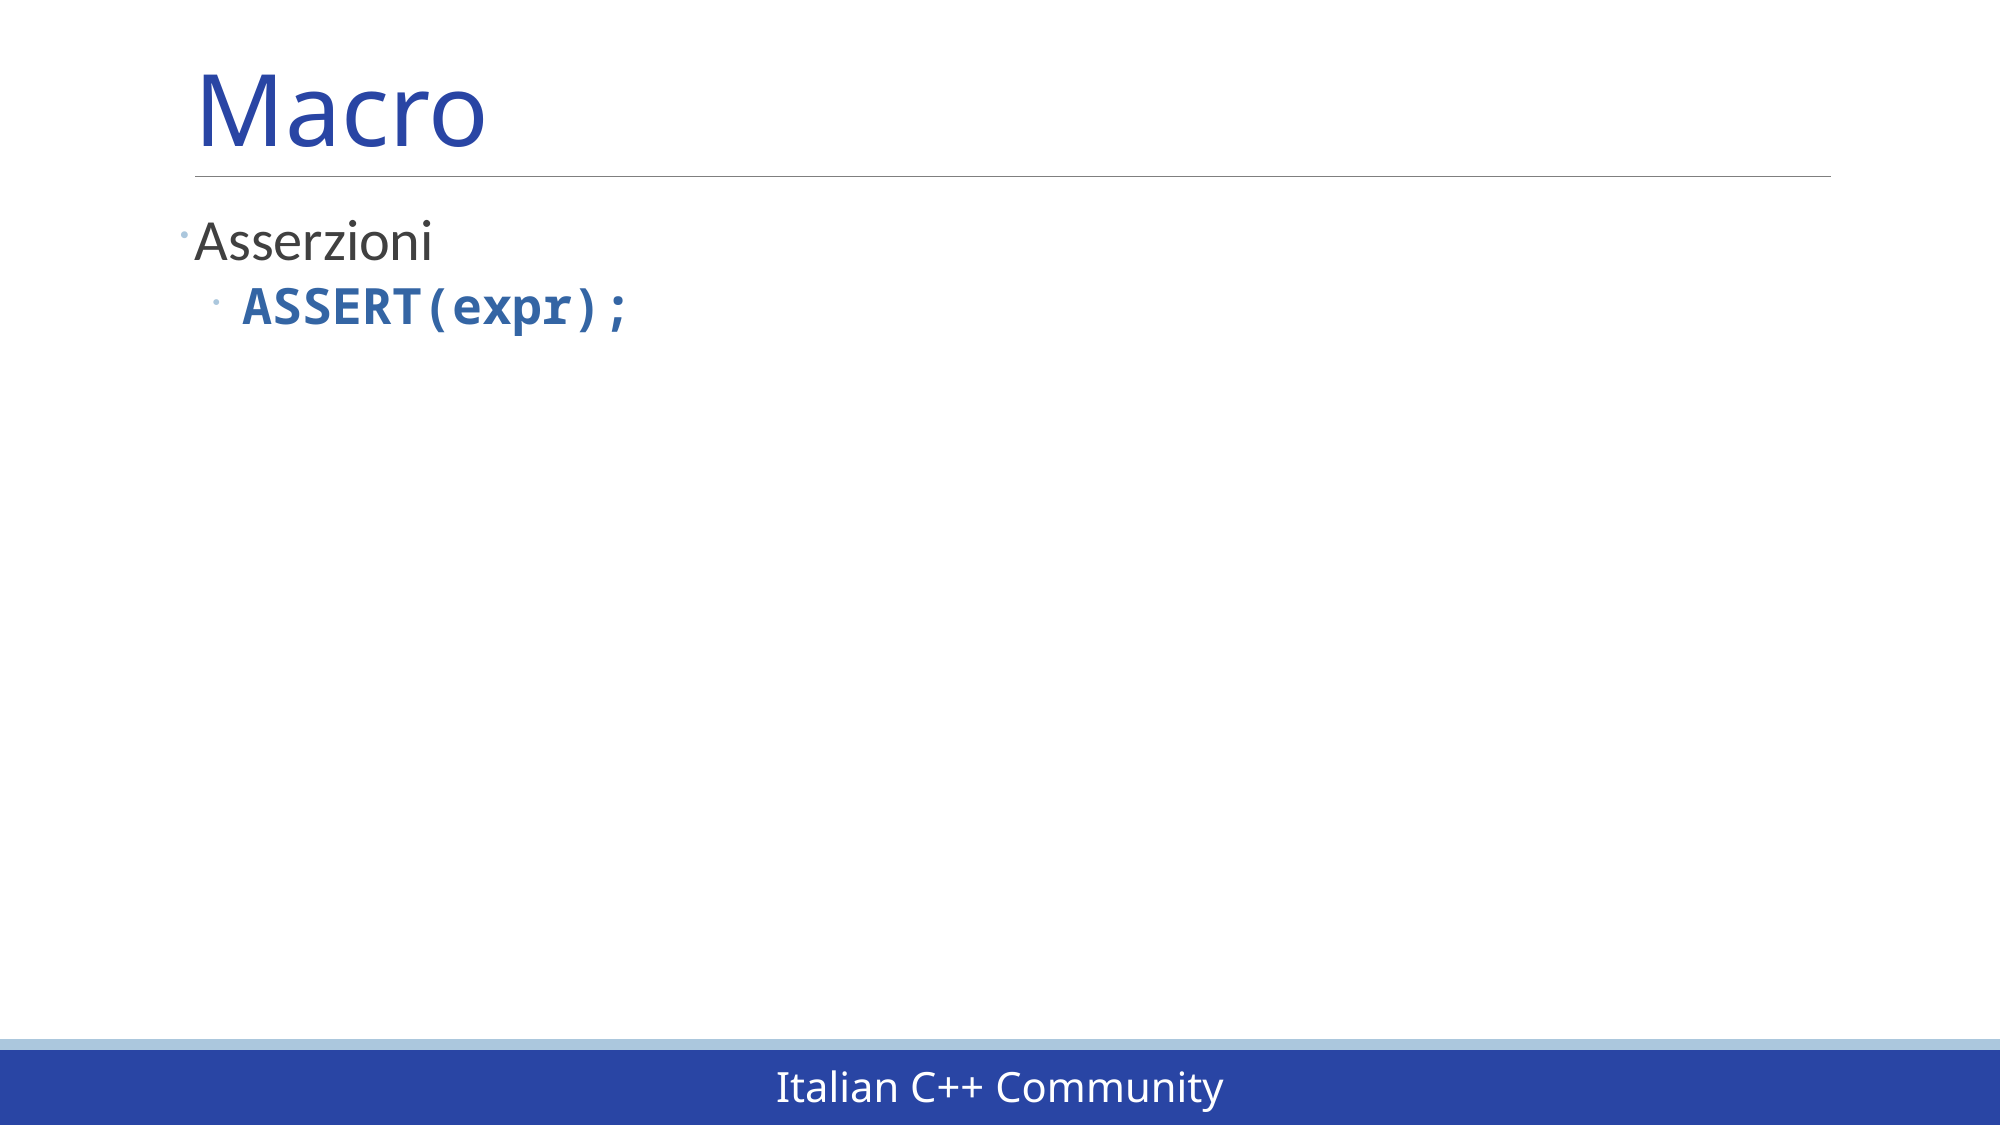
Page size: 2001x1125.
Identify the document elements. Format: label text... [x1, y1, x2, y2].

title Macro [179, 2, 1830, 175]
list Asserzioni ASSERT(expr); [179, 202, 1830, 1011]
